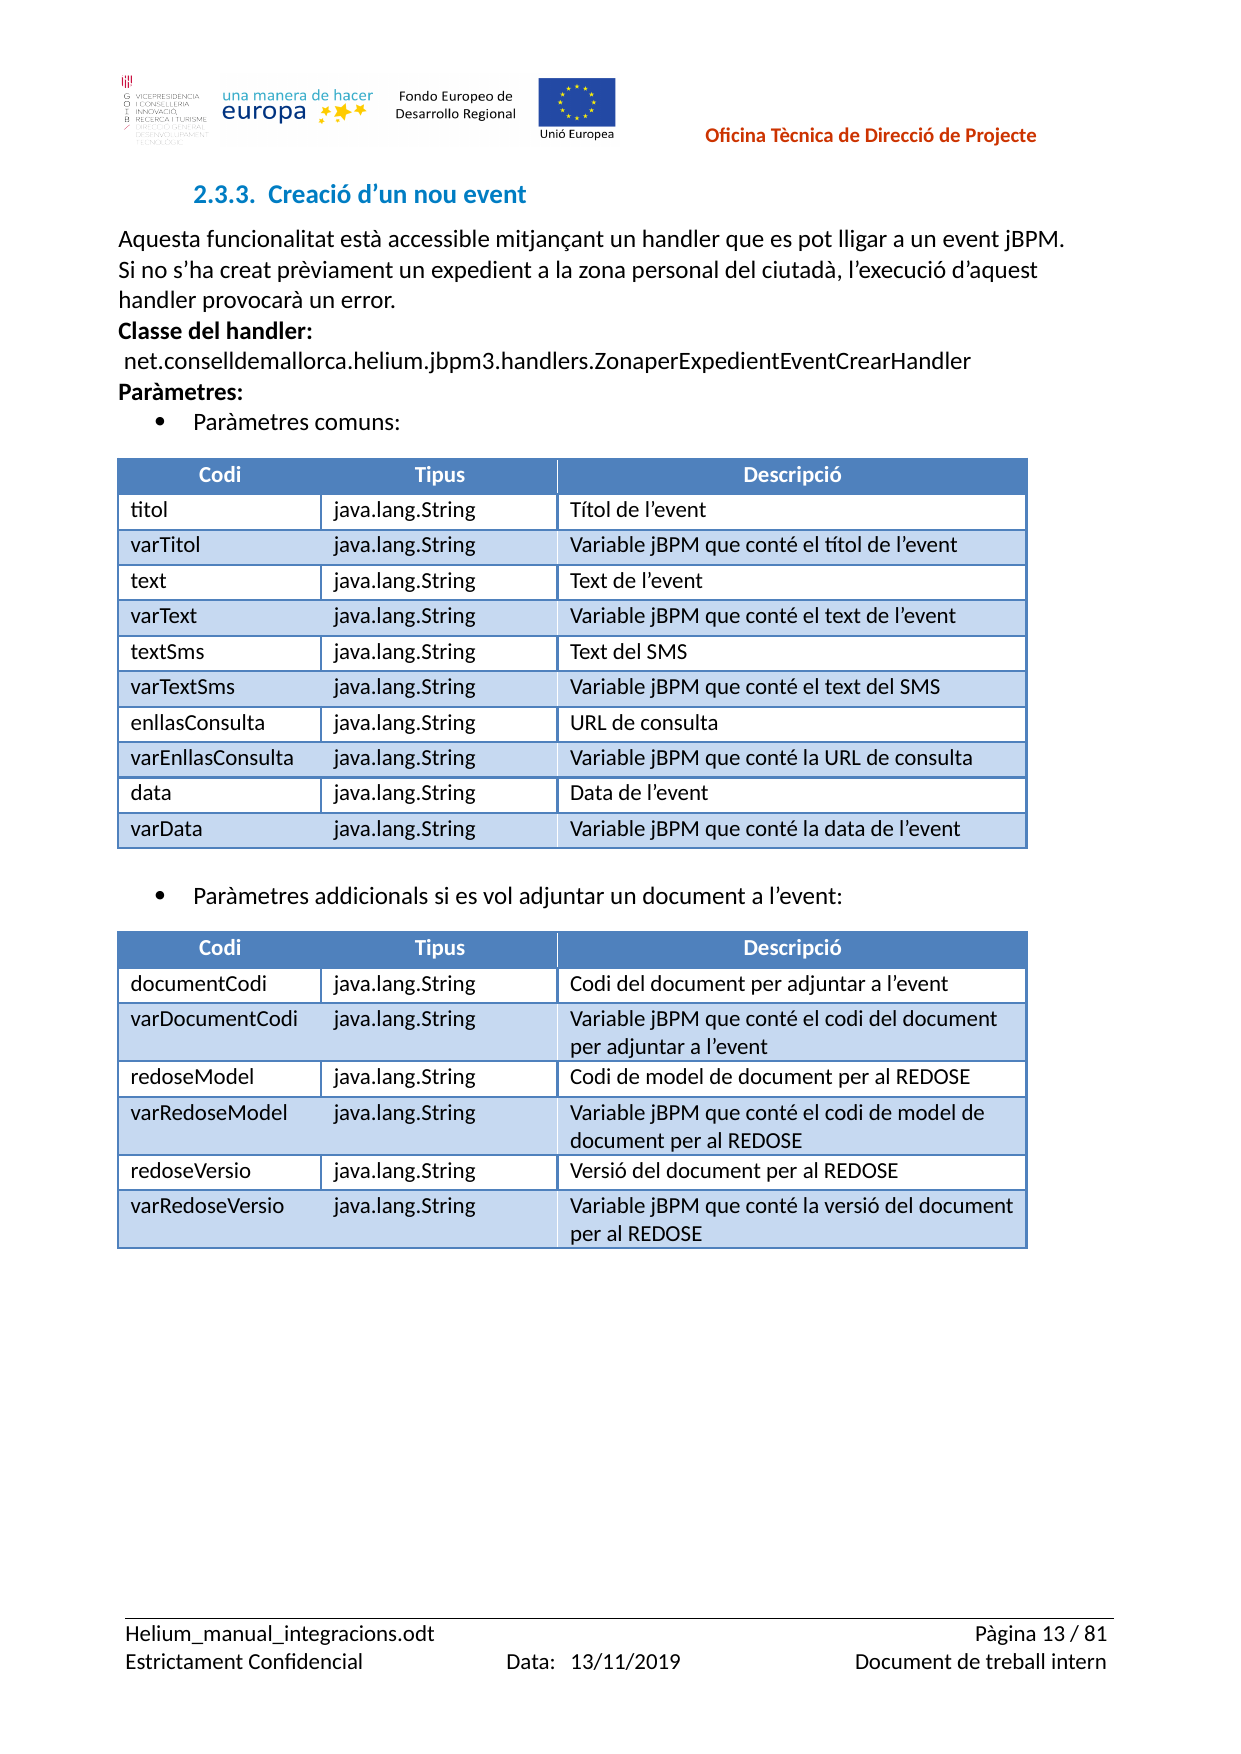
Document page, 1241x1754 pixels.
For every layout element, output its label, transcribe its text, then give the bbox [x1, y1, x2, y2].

table_cell Versió del document per al REDOSE [559, 1156, 1025, 1189]
table_cell java.lang.String [321, 814, 557, 847]
table_cell java.lang.String [322, 779, 556, 812]
table_cell java.lang.String [321, 601, 557, 635]
table_cell Variable jBPM que conté la versió del document per al REDOSE [558, 1191, 1025, 1247]
table_cell varRedoseModel [119, 1098, 321, 1154]
table_cell URL de consulta [559, 708, 1025, 741]
table_cell data [119, 779, 320, 812]
text Paràmetres: [118, 376, 1122, 406]
table_cell java.lang.String [322, 1062, 556, 1096]
table_cell java.lang.String [321, 1098, 557, 1154]
table_cell varDocumentCodi [120, 1005, 321, 1059]
table_cell textSms [119, 637, 320, 670]
table_cell Variable jBPM que conté el títol de l’event [558, 531, 1025, 564]
table_cell java.lang.String [322, 495, 556, 528]
table_cell varEnllasConsulta [119, 743, 321, 776]
table_cell redoseModel [119, 1062, 320, 1096]
table_cell java.lang.String [322, 566, 556, 599]
table_cell java.lang.String [322, 708, 556, 741]
table_cell Codi del document per adjuntar a l’event [559, 969, 1025, 1002]
table_header Descripció [558, 933, 1025, 967]
table_cell Text de l’event [559, 566, 1025, 599]
table_cell Títol de l’event [559, 495, 1025, 528]
table_header Codi [119, 933, 321, 967]
table_header Tipus [321, 933, 557, 967]
text Aquesta funcionalitat està accessible mitjançant un handler que es pot lligar a un event jBPM. [118, 223, 1122, 254]
picture [219, 73, 621, 147]
table_cell Variable jBPM que conté el codi del document per adjuntar a l’event [558, 1004, 1025, 1060]
table_cell varText [119, 601, 321, 635]
text Classe del handler: [118, 315, 1122, 345]
table_cell Codi de model de document per al REDOSE [559, 1062, 1025, 1096]
table_cell Text del SMS [559, 637, 1025, 670]
list Paràmetres addicionals si es vol adjuntar un document a l’event: [156, 880, 1122, 910]
picture [118, 73, 213, 147]
table_cell varRedoseVersio [119, 1191, 321, 1247]
table_cell java.lang.String [321, 1191, 557, 1247]
table_cell java.lang.String [321, 743, 557, 776]
text Si no s’ha creat prèviament un expedient a la zona personal del ciutadà, l’execució d’aquest handler provocarà un error. [118, 254, 1122, 315]
table_cell Variable jBPM que conté el text de l’event [558, 601, 1025, 635]
table_cell java.lang.String [322, 637, 556, 670]
table_cell enllasConsulta [119, 708, 320, 741]
table_header Tipus [321, 460, 557, 493]
table_cell java.lang.String [321, 672, 557, 706]
table_header Descripció [558, 460, 1025, 493]
table_cell titol [119, 495, 320, 528]
table_cell Variable jBPM que conté el text del SMS [558, 672, 1025, 706]
subtitle Creació d’un nou event [193, 178, 1122, 211]
table_cell Data de l’event [559, 779, 1025, 812]
table_cell text [119, 566, 320, 599]
table_cell documentCodi [119, 969, 320, 1002]
table_cell Variable jBPM que conté el codi de model de document per al REDOSE [558, 1098, 1025, 1154]
table_cell redoseVersio [119, 1156, 320, 1189]
table_cell java.lang.String [321, 531, 557, 564]
table_cell Variable jBPM que conté la URL de consulta [558, 743, 1025, 776]
table_cell java.lang.String [322, 1156, 556, 1189]
table_cell Variable jBPM que conté la data de l’event [558, 814, 1025, 847]
table_cell varTextSms [119, 672, 321, 706]
table_cell varData [119, 814, 321, 847]
table_cell java.lang.String [321, 1004, 557, 1060]
table_cell java.lang.String [322, 969, 556, 1002]
list Paràmetres comuns: [156, 406, 1122, 437]
table_header Codi [119, 460, 321, 493]
table_cell varTitol [119, 531, 321, 564]
text net.conselldemallorca.helium.jbpm3.handlers.ZonaperExpedientEventCrearHandler [118, 345, 1122, 376]
